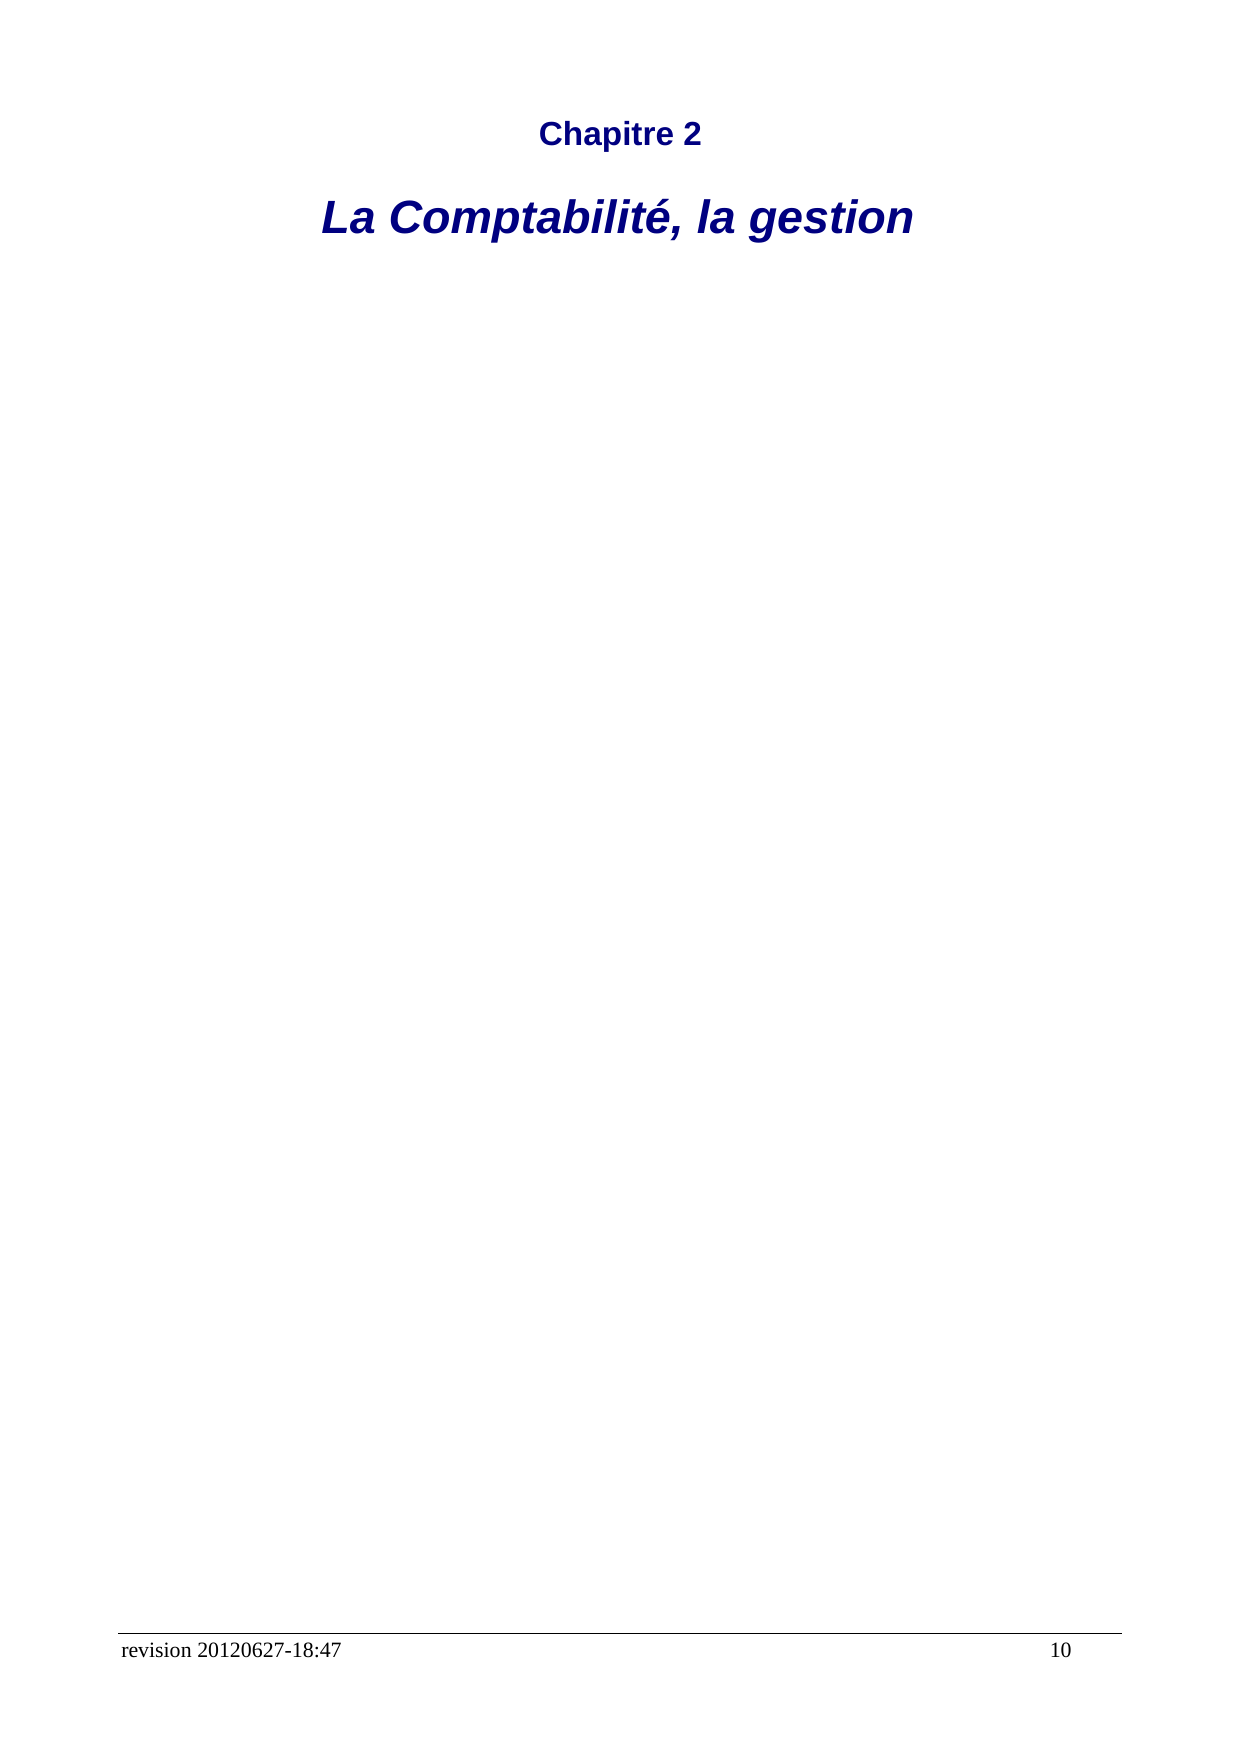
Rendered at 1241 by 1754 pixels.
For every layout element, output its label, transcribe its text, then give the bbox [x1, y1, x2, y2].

subtitle Chapitre 2 [118, 113, 1122, 152]
subtitle La Comptabilité, la gestion [118, 189, 1122, 243]
